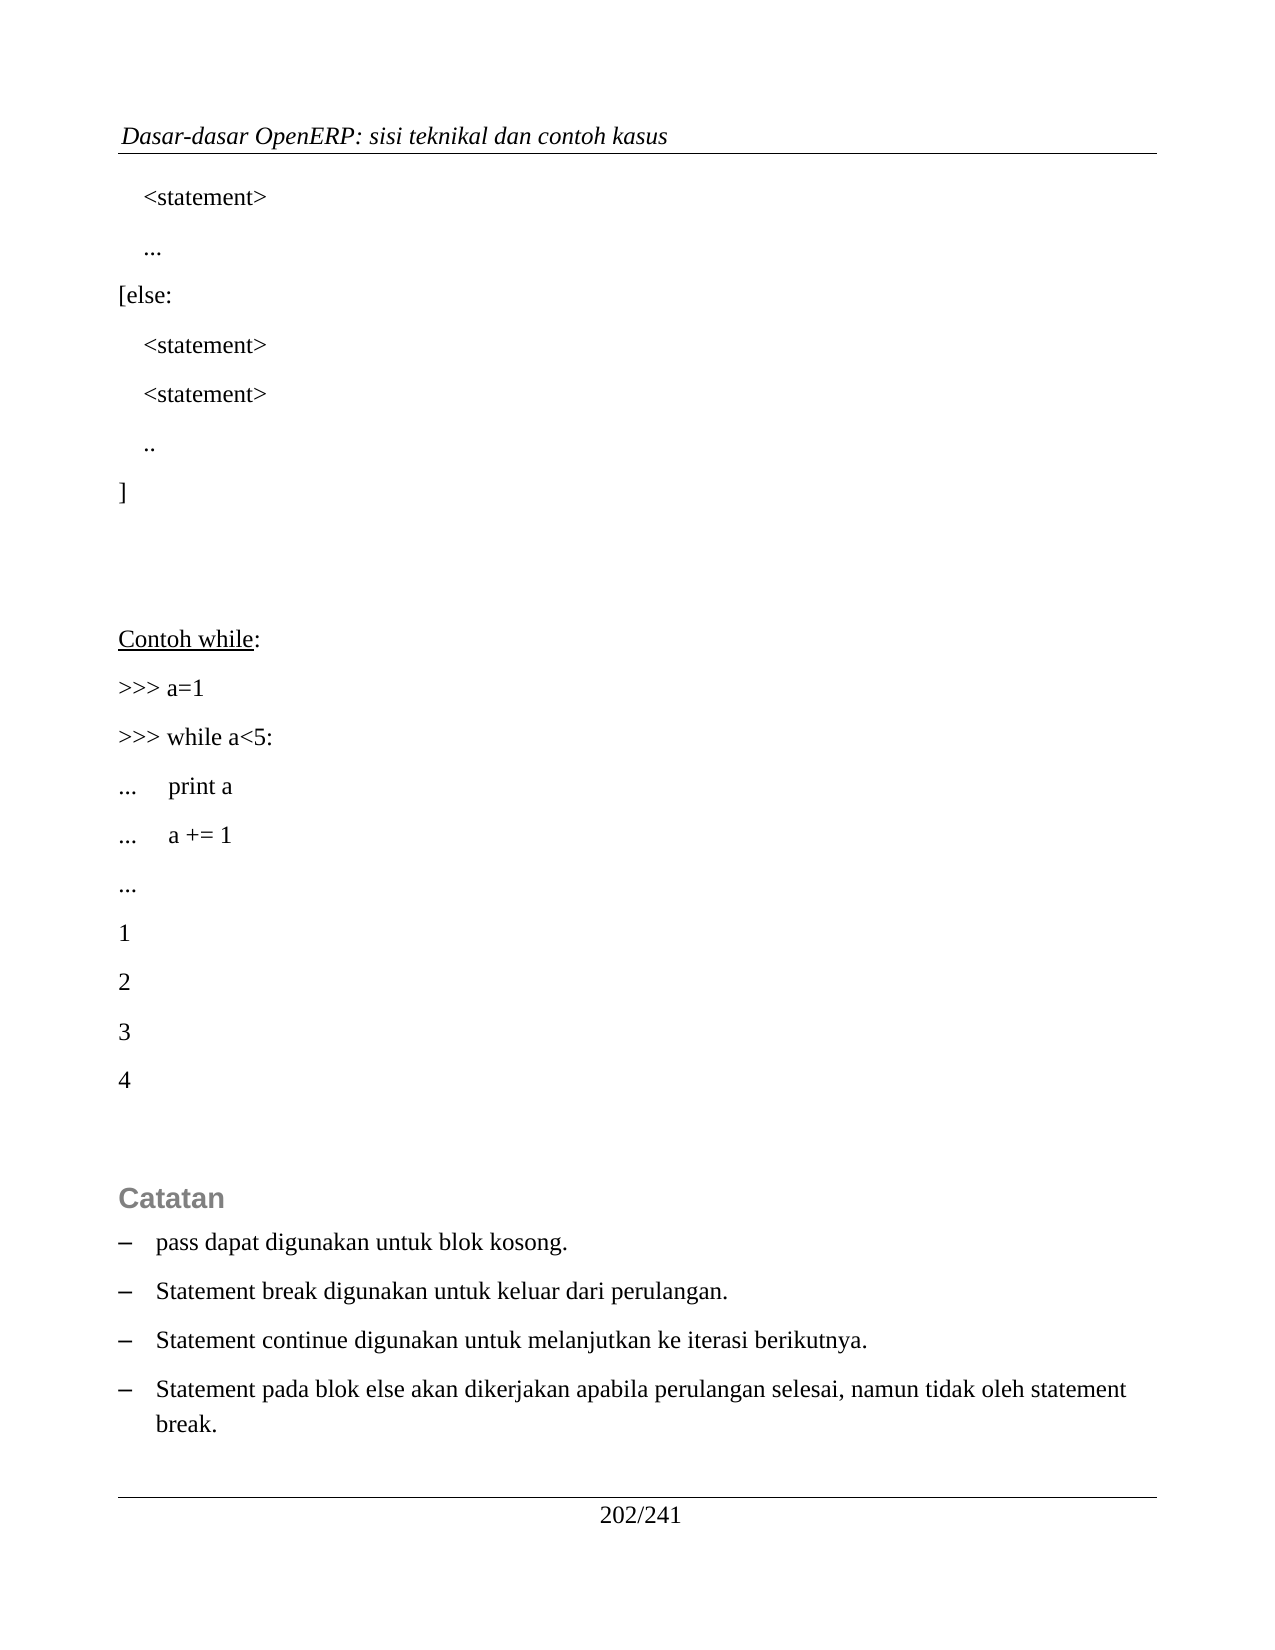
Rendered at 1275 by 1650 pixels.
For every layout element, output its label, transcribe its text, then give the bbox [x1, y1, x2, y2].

text ... [118, 869, 1157, 898]
text <statement> [118, 182, 1157, 211]
text [else: [118, 281, 1157, 309]
subtitle Catatan [118, 1181, 1157, 1215]
text <statement> [118, 379, 1157, 407]
text Contoh while: [118, 624, 1157, 653]
text >>> while a<5: [118, 722, 1157, 751]
text ] [118, 477, 1157, 506]
text ... print a [118, 771, 1157, 800]
list Statement continue digunakan untuk melanjutkan ke iterasi berikutnya. [118, 1326, 1157, 1354]
text ... [118, 232, 1157, 260]
text 3 [118, 1017, 1157, 1045]
text 4 [118, 1066, 1157, 1094]
text >>> a=1 [118, 673, 1157, 702]
list pass dapat digunakan untuk blok kosong. [118, 1227, 1157, 1256]
text ... a += 1 [118, 820, 1157, 849]
text <statement> [118, 330, 1157, 358]
text 1 [118, 918, 1157, 947]
text 2 [118, 967, 1157, 996]
list Statement break digunakan untuk keluar dari perulangan. [118, 1276, 1157, 1305]
list Statement pada blok else akan dikerjakan apabila perulangan selesai, namun tidak oleh statement break. [118, 1374, 1157, 1438]
text .. [118, 428, 1157, 457]
